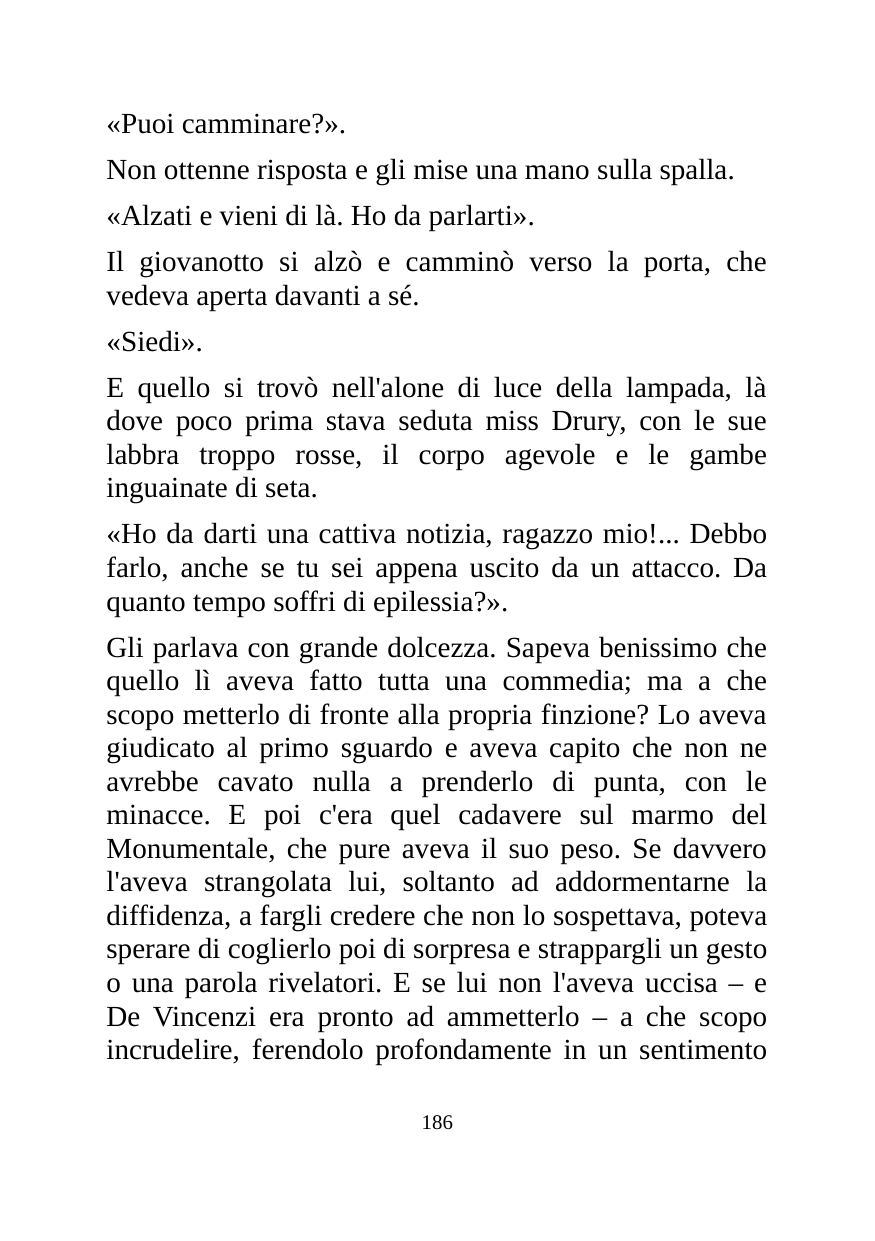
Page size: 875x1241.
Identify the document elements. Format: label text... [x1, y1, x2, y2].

text «Alzati e vieni di là. Ho da parlarti». [106, 198, 768, 232]
text Gli parlava con grande dolcezza. Sapeva benissimo che quello lì aveva fatto tutta una commedia; ma a che scopo metterlo di fronte alla propria finzione? Lo aveva giudicato al primo sguardo e aveva capito che non ne avrebbe cavato nulla a prenderlo di punta, con le minacce. E poi c'era quel cadavere sul marmo del Monumentale, che pure aveva il suo peso. Se davvero l'aveva strangolata lui, soltanto ad addormentarne la diffidenza, a fargli credere che non lo sospettava, poteva sperare di coglierlo poi di sorpresa e strappargli un gesto o una parola rivelatori. E se lui non l'aveva uccisa – e De Vincenzi era pronto ad ammetterlo – a che scopo incrudelire, ferendolo profondamente in un sentimento [106, 630, 768, 1066]
text Il giovanotto si alzò e camminò verso la porta, che vedeva aperta davanti a sé. [106, 244, 768, 311]
text «Ho da darti una cattiva notizia, ragazzo mio!... Debbo farlo, anche se tu sei appena uscito da un attacco. Da quanto tempo soffri di epilessia?». [106, 517, 768, 617]
text «Puoi camminare?». [106, 106, 768, 140]
text Non ottenne risposta e gli mise una mano sulla spalla. [106, 152, 768, 186]
text «Siedi». [106, 324, 768, 357]
text E quello si trovò nell'alone di luce della lampada, là dove poco prima stava seduta miss Drury, con le sue labbra troppo rosse, il corpo agevole e le gambe inguainate di seta. [106, 370, 768, 504]
